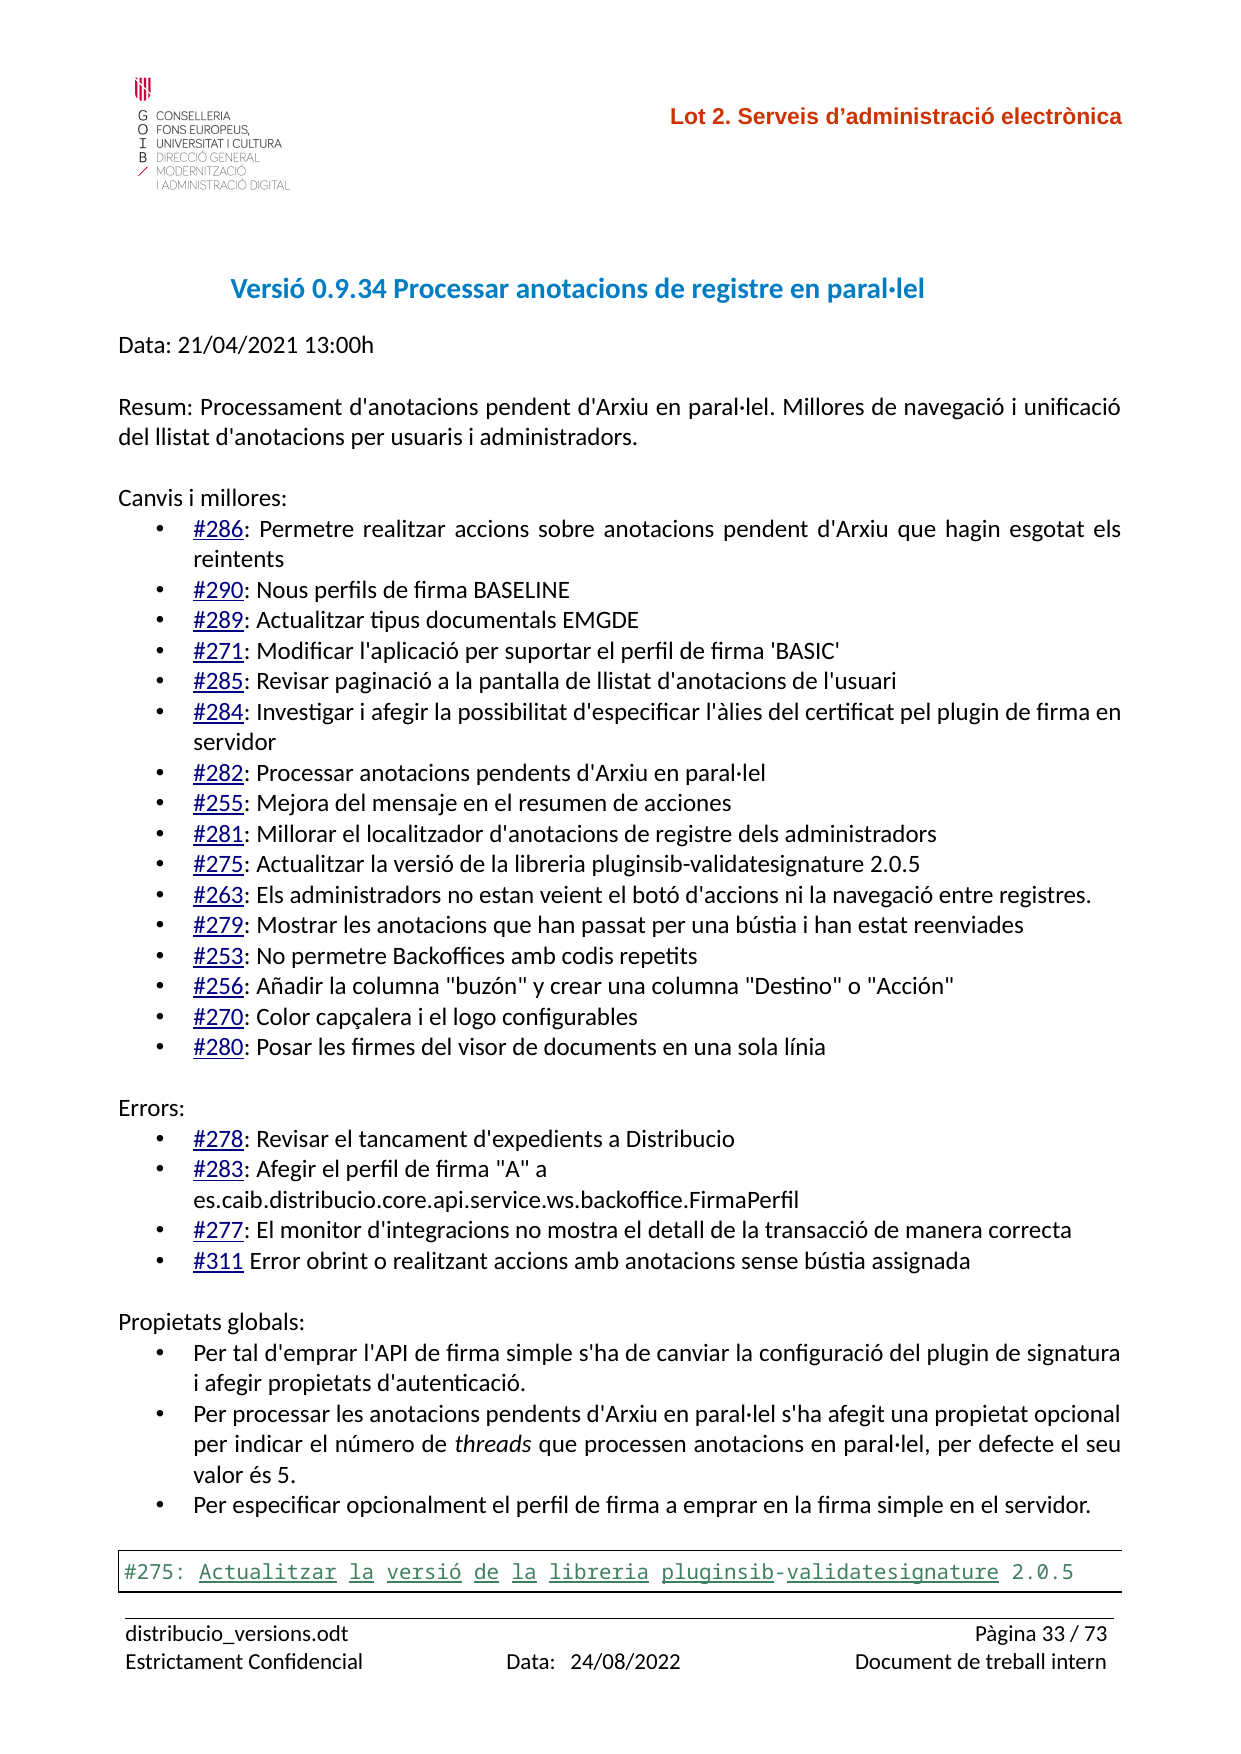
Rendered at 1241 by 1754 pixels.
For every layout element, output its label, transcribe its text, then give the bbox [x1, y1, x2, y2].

list #278: Revisar el tancament d'expedients a Distribucio [156, 1123, 1122, 1154]
text Data: 21/04/2021 13:00h [118, 329, 1122, 360]
list #289: Actualitzar tipus documentals EMGDE [156, 604, 1122, 635]
list #311 Error obrint o realitzant accions amb anotacions sense bústia assignada [156, 1245, 1122, 1276]
subtitle Versió 0.9.34 Processar anotacions de registre en paral·lel [153, 270, 1122, 306]
list #271: Modificar l'aplicació per suportar el perfil de firma 'BASIC' [156, 635, 1122, 665]
table_header #275: Actualitzar la versió de la libreria pluginsib-validatesignature 2.0.5 [119, 1551, 1122, 1591]
list Per especificar opcionalment el perfil de firma a emprar en la firma simple en el servidor. [156, 1489, 1122, 1520]
text Resum: Processament d'anotacions pendent d'Arxiu en paral·lel. Millores de navegació i unificació del llistat d'anotacions per usuaris i administradors. [118, 391, 1122, 452]
picture [126, 70, 299, 197]
list #253: No permetre Backoffices amb codis repetits [156, 940, 1122, 971]
list #281: Millorar el localitzador d'anotacions de registre dels administradors [156, 818, 1122, 848]
list #270: Color capçalera i el logo configurables [156, 1001, 1122, 1032]
list #275: Actualitzar la versió de la libreria pluginsib-validatesignature 2.0.5 [156, 848, 1122, 879]
text Propietats globals: [118, 1306, 1122, 1337]
list #283: Afegir el perfil de firma "A" a es.caib.distribucio.core.api.service.ws.backoffice.FirmaPerfil [156, 1154, 1122, 1215]
list #282: Processar anotacions pendents d'Arxiu en paral·lel [156, 757, 1122, 787]
list #263: Els administradors no estan veient el botó d'accions ni la navegació entre registres. [156, 879, 1122, 909]
list #279: Mostrar les anotacions que han passat per una bústia i han estat reenviades [156, 909, 1122, 940]
list #255: Mejora del mensaje en el resumen de acciones [156, 787, 1122, 818]
list #256: Añadir la columna "buzón" y crear una columna "Destino" o "Acción" [156, 971, 1122, 1001]
text Errors: [118, 1093, 1122, 1123]
list #277: El monitor d'integracions no mostra el detall de la transacció de manera correcta [156, 1215, 1122, 1245]
list #280: Posar les firmes del visor de documents en una sola línia [156, 1032, 1122, 1062]
list Per tal d'emprar l'API de firma simple s'ha de canviar la configuració del plugin de signatura i afegir propietats d'autenticació. [156, 1337, 1122, 1398]
list #285: Revisar paginació a la pantalla de llistat d'anotacions de l'usuari [156, 665, 1122, 696]
list #286: Permetre realitzar accions sobre anotacions pendent d'Arxiu que hagin esgotat els reintents [156, 513, 1122, 574]
list Per processar les anotacions pendents d'Arxiu en paral·lel s'ha afegit una propietat opcional per indicar el número de threads que processen anotacions en paral·lel, per defecte el seu valor és 5. [156, 1398, 1122, 1489]
list #290: Nous perfils de firma BASELINE [156, 574, 1122, 604]
list #284: Investigar i afegir la possibilitat d'especificar l'àlies del certificat pel plugin de firma en servidor [156, 696, 1122, 757]
text Canvis i millores: [118, 482, 1122, 513]
